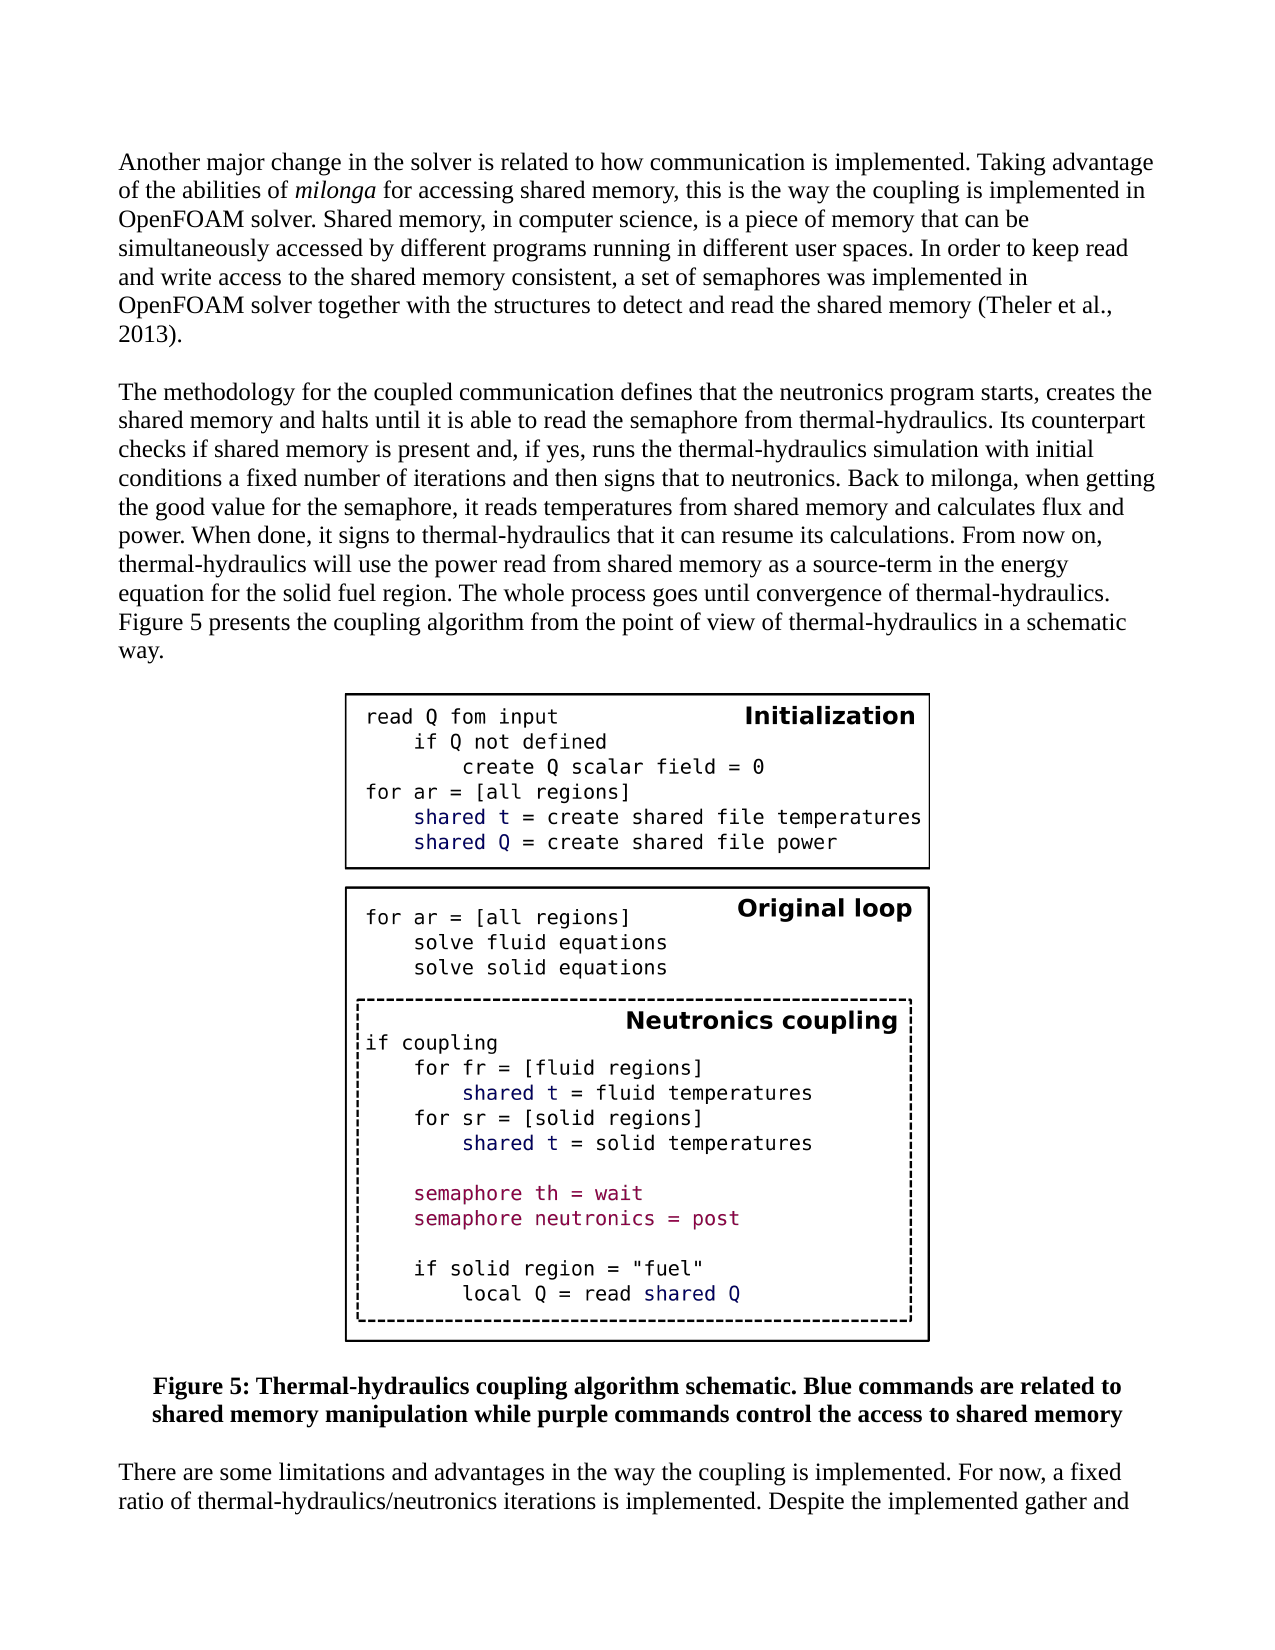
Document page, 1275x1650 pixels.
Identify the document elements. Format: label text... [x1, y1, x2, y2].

picture [344, 693, 930, 1342]
text Another major change in the solver is related to how communication is implemented. Taking advantage of the abilities of milonga for accessing shared memory, this is the way the coupling is implemented in OpenFOAM solver. Shared memory, in computer science, is a piece of memory that can be simultaneously accessed by different programs running in different user spaces. In order to keep read and write access to the shared memory consistent, a set of semaphores was implemented in OpenFOAM solver together with the structures to detect and read the shared memory (Theler et al., 2013). [118, 147, 1157, 348]
text The methodology for the coupled communication defines that the neutronics program starts, creates the shared memory and halts until it is able to read the semaphore from thermal-hydraulics. Its counterpart checks if shared memory is present and, if yes, runs the thermal-hydraulics simulation with initial conditions a fixed number of iterations and then signs that to neutronics. Back to milonga, when getting the good value for the semaphore, it reads temperatures from shared memory and calculates flux and power. When done, it signs to thermal-hydraulics that it can resume its calculations. From now on, thermal-hydraulics will use the power read from shared memory as a source-term in the energy equation for the solid fuel region. The whole process goes until convergence of thermal-hydraulics. Figure 5 presents the coupling algorithm from the point of view of thermal-hydraulics in a schematic way. [118, 377, 1157, 664]
text Figure 5: Thermal-hydraulics coupling algorithm schematic. Blue commands are related to shared memory manipulation while purple commands control the access to shared memory [118, 1371, 1157, 1428]
text There are some limitations and advantages in the way the coupling is implemented. For now, a fixed ratio of thermal-hydraulics/neutronics iterations is implemented. Despite the implemented gather and [118, 1457, 1157, 1514]
